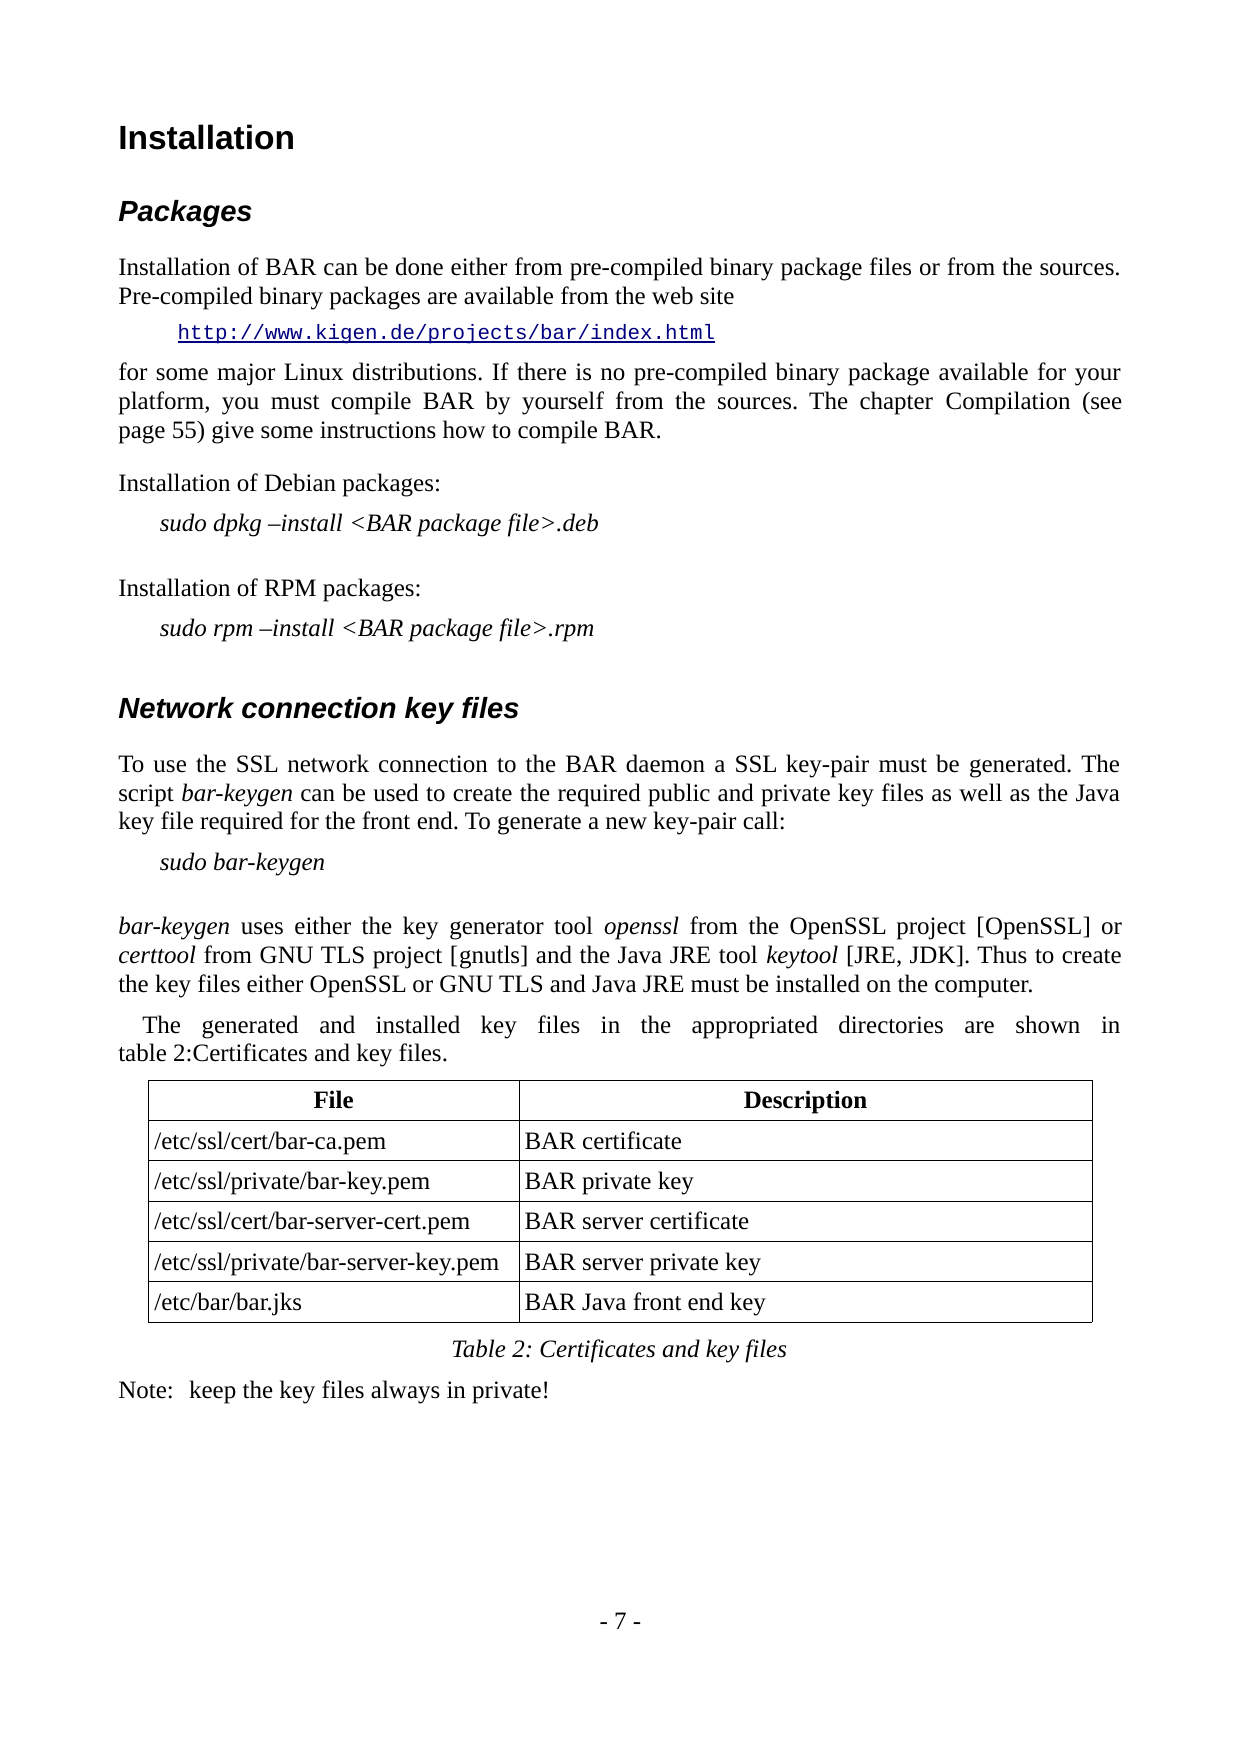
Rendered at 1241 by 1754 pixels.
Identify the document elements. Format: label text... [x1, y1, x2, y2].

table_cell /etc/ssl/private/bar-key.pem [149, 1161, 519, 1201]
text Installation of Debian packages: [118, 468, 1122, 496]
table_header Description [520, 1081, 1092, 1120]
subtitle Installation [118, 118, 1122, 157]
table_cell /etc/bar/bar.jks [149, 1282, 519, 1322]
text http://www.kigen.de/projects/bar/index.html [177, 322, 1122, 345]
text sudo rpm –install <BAR package file>.rpm [159, 613, 1122, 642]
text bar-keygen uses either the key generator tool openssl from the OpenSSL project [OpenSSL] or certtool from GNU TLS project [gnutls] and the Java JRE tool keytool [JRE, JDK]. Thus to create the key files either OpenSSL or GNU TLS and Java JRE must be installed on the computer. [118, 911, 1122, 998]
table_cell BAR server certificate [520, 1202, 1092, 1241]
text for some major Linux distributions. If there is no pre-compiled binary package available for your platform, you must compile BAR by yourself from the sources. The chapter Compilation (see page 56) give some instructions how to compile BAR. [118, 357, 1122, 444]
table_cell BAR server private key [520, 1242, 1092, 1281]
subtitle Packages [118, 194, 1122, 228]
text To use the SSL network connection to the BAR daemon a SSL key-pair must be generated. The script bar-keygen can be used to create the required public and private key files as well as the Java key file required for the front end. To generate a new key-pair call: [118, 749, 1122, 835]
table_cell BAR Java front end key [520, 1282, 1092, 1322]
table_cell BAR private key [520, 1161, 1092, 1201]
table_cell /etc/ssl/cert/bar-ca.pem [149, 1121, 519, 1160]
table_cell /etc/ssl/cert/bar-server-cert.pem [149, 1202, 519, 1241]
table_header File [149, 1081, 519, 1120]
text Installation of RPM packages: [118, 573, 1122, 601]
text Installation of BAR can be done either from pre-compiled binary package files or from the sources. Pre-compiled binary packages are available from the web site [118, 252, 1122, 310]
table_cell /etc/ssl/private/bar-server-key.pem [149, 1242, 519, 1281]
text The generated and installed key files in the appropriated directories are shown in table 2:Certificates and key files. [118, 1010, 1122, 1067]
table_cell BAR certificate [520, 1121, 1092, 1160]
text sudo bar-keygen [159, 847, 1122, 876]
text Note: keep the key files always in private! [118, 1375, 1122, 1404]
text Table 2: Certificates and key files [118, 1334, 1122, 1363]
subtitle Network connection key files [118, 691, 1122, 724]
text sudo dpkg –install <BAR package file>.deb [159, 508, 1122, 537]
